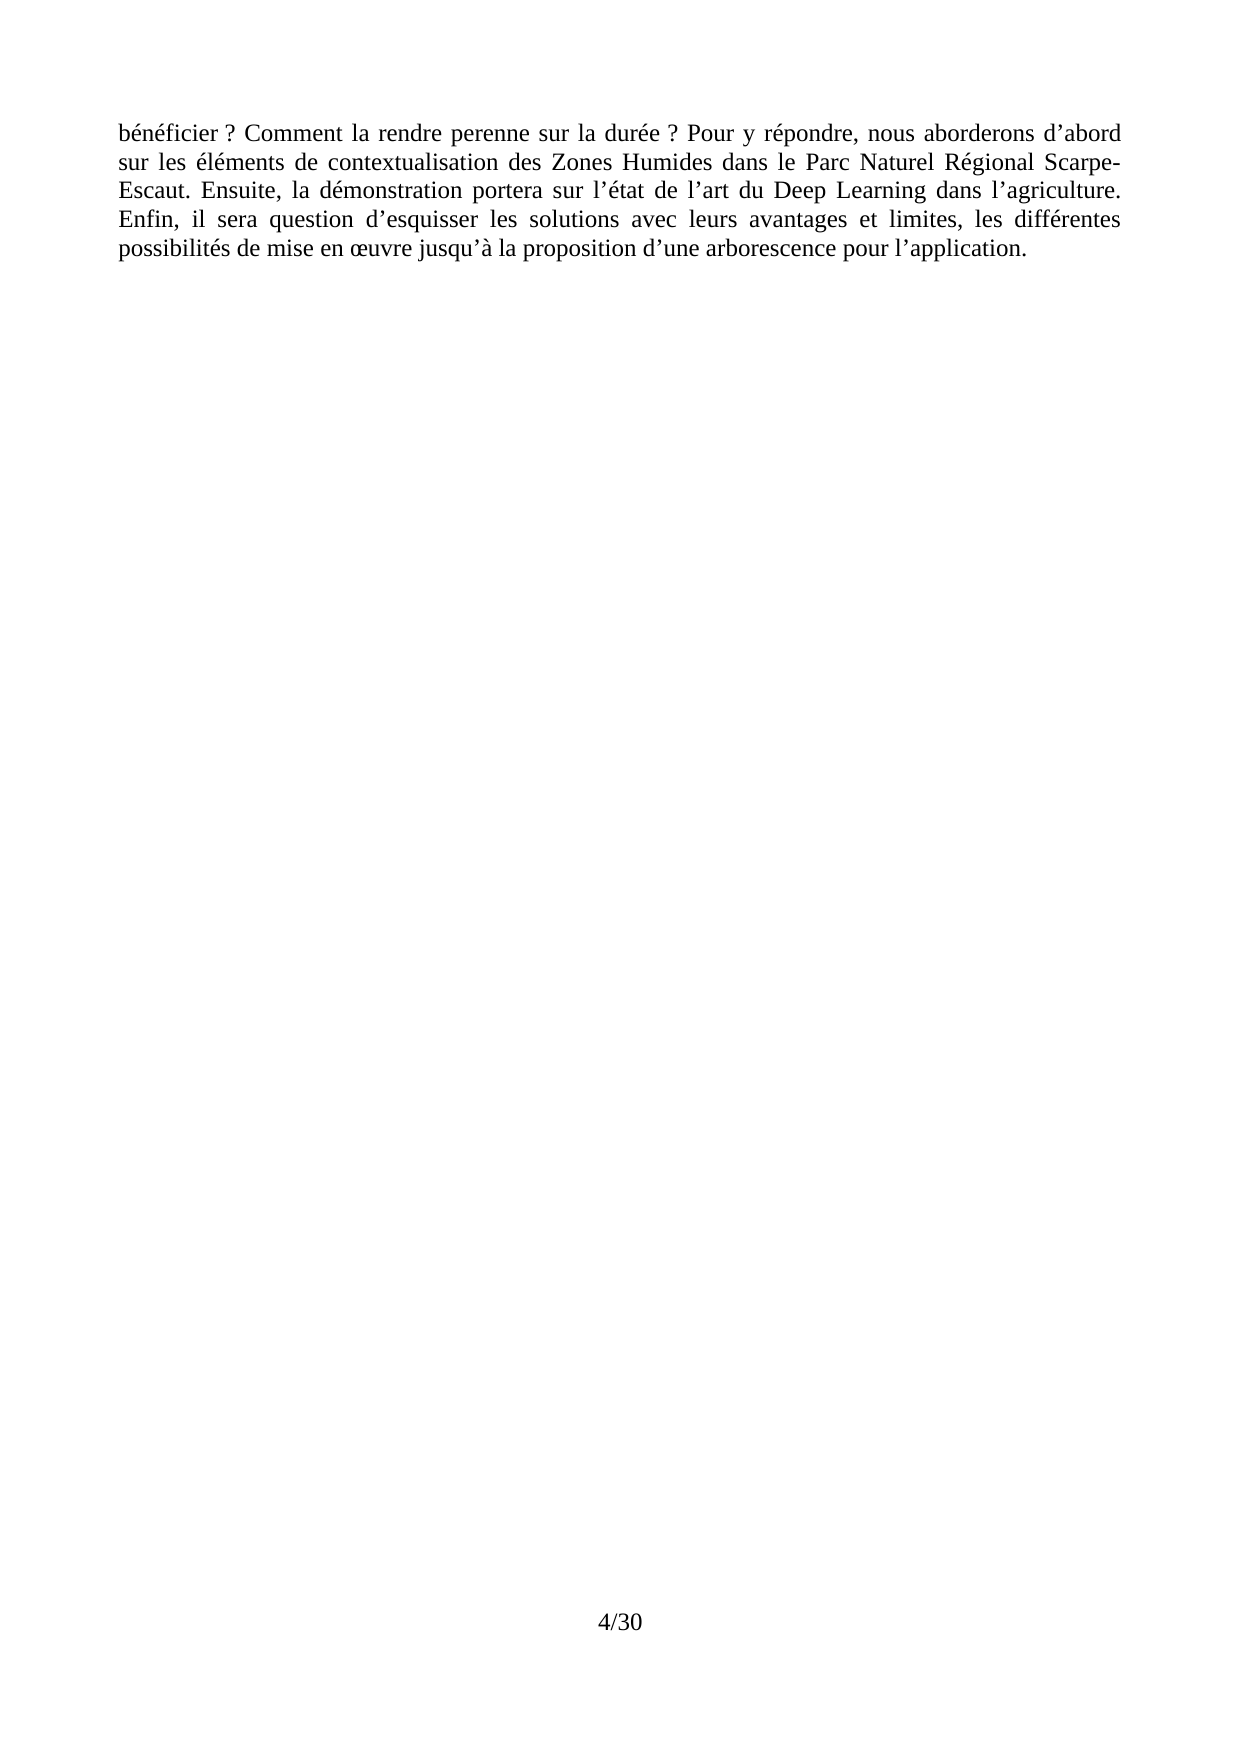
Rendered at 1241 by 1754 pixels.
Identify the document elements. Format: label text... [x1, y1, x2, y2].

text bénéficier ? Comment la rendre perenne sur la durée ? Pour y répondre, nous aborderons d’abord sur les éléments de contextualisation des Zones Humides dans le Parc Naturel Régional Scarpe-Escaut. Ensuite, la démonstration portera sur l’état de l’art du Deep Learning dans l’agriculture. Enfin, il sera question d’esquisser les solutions avec leurs avantages et limites, les différentes possibilités de mise en œuvre jusqu’à la proposition d’une arborescence pour l’application. [118, 118, 1122, 262]
